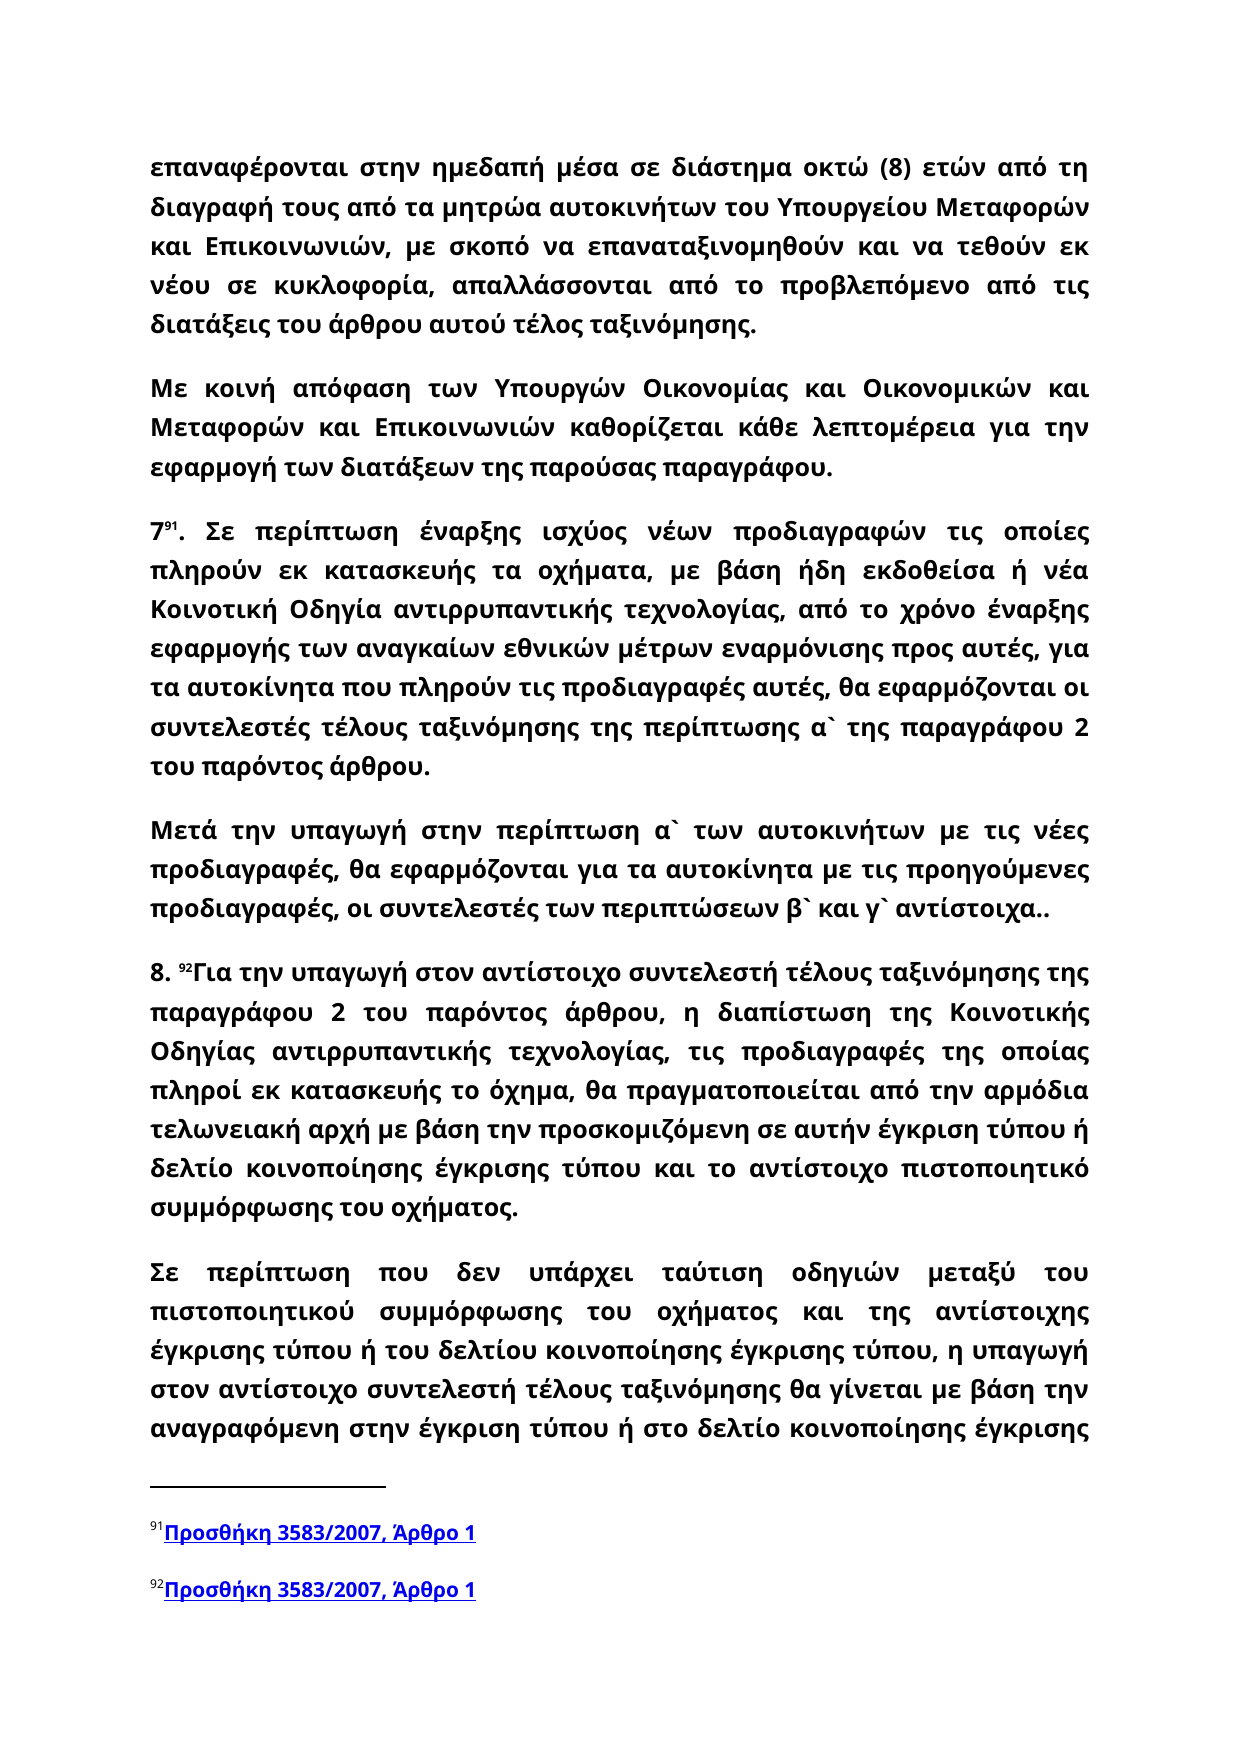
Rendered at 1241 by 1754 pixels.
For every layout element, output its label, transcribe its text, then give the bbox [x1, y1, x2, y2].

text Με κοινή απόφαση των Υπουργών Οικονομίας και Οικονομικών και Μεταφορών και Επικοινωνιών καθορίζεται κάθε λεπτομέρεια για την εφαρμογή των διατάξεων της παρούσας παραγράφου. [150, 371, 1090, 483]
text 7. Σε περίπτωση έναρξης ισχύος νέων προδιαγραφών τις οποίες πληρούν εκ κατασκευής τα οχήματα, με βάση ήδη εκδοθείσα ή νέα Κοινοτική Οδηγία αντιρρυπαντικής τεχνολογίας, από το χρόνο έναρξης εφαρμογής των αναγκαίων εθνικών μέτρων εναρμόνισης προς αυτές, για τα αυτοκίνητα που πληρούν τις προδιαγραφές αυτές, θα εφαρμόζονται οι συντελεστές τέλους ταξινόμησης της περίπτωσης α` της παραγράφου 2 του παρόντος άρθρου. [150, 513, 1090, 782]
text 8. Για την υπαγωγή στον αντίστοιχο συντελεστή τέλους ταξινόμησης της παραγράφου 2 του παρόντος άρθρου, η διαπίστωση της Κοινοτικής Οδηγίας αντιρρυπαντικής τεχνολογίας, τις προδιαγραφές της οποίας πληροί εκ κατασκευής το όχημα, θα πραγματοποιείται από την αρμόδια τελωνειακή αρχή με βάση την προσκομιζόμενη σε αυτήν έγκριση τύπου ή δελτίο κοινοποίησης έγκρισης τύπου και το αντίστοιχο πιστοποιητικό συμμόρφωσης του οχήματος. [150, 955, 1090, 1224]
text Σε περίπτωση που δεν υπάρχει ταύτιση οδηγιών μεταξύ του πιστοποιητικού συμμόρφωσης του οχήματος και της αντίστοιχης έγκρισης τύπου ή του δελτίου κοινοποίησης έγκρισης τύπου, η υπαγωγή στον αντίστοιχο συντελεστή τέλους ταξινόμησης θα γίνεται με βάση την αναγραφόμενη στην έγκριση τύπου ή στο δελτίο κοινοποίησης έγκρισης [150, 1254, 1090, 1445]
text Προσθήκη 3583/2007, Άρθρο 1 [150, 1576, 1090, 1604]
text Προσθήκη 3583/2007, Άρθρο 1 [150, 1518, 1090, 1546]
text Μετά την υπαγωγή στην περίπτωση α` των αυτοκινήτων με τις νέες προδιαγραφές, θα εφαρμόζονται για τα αυτοκίνητα με τις προηγούμενες προδιαγραφές, οι συντελεστές των περιπτώσεων β` και γ` αντίστοιχα.. [150, 812, 1090, 925]
text επαναφέρονται στην ημεδαπή μέσα σε διάστημα οκτώ (8) ετών από τη διαγραφή τους από τα μητρώα αυτοκινήτων του Υπουργείου Μεταφορών και Επικοινωνιών, με σκοπό να επαναταξινομηθούν και να τεθούν εκ νέου σε κυκλοφορία, απαλλάσσονται από το προβλεπόμενο από τις διατάξεις του άρθρου αυτού τέλος ταξινόμησης. [150, 150, 1090, 341]
